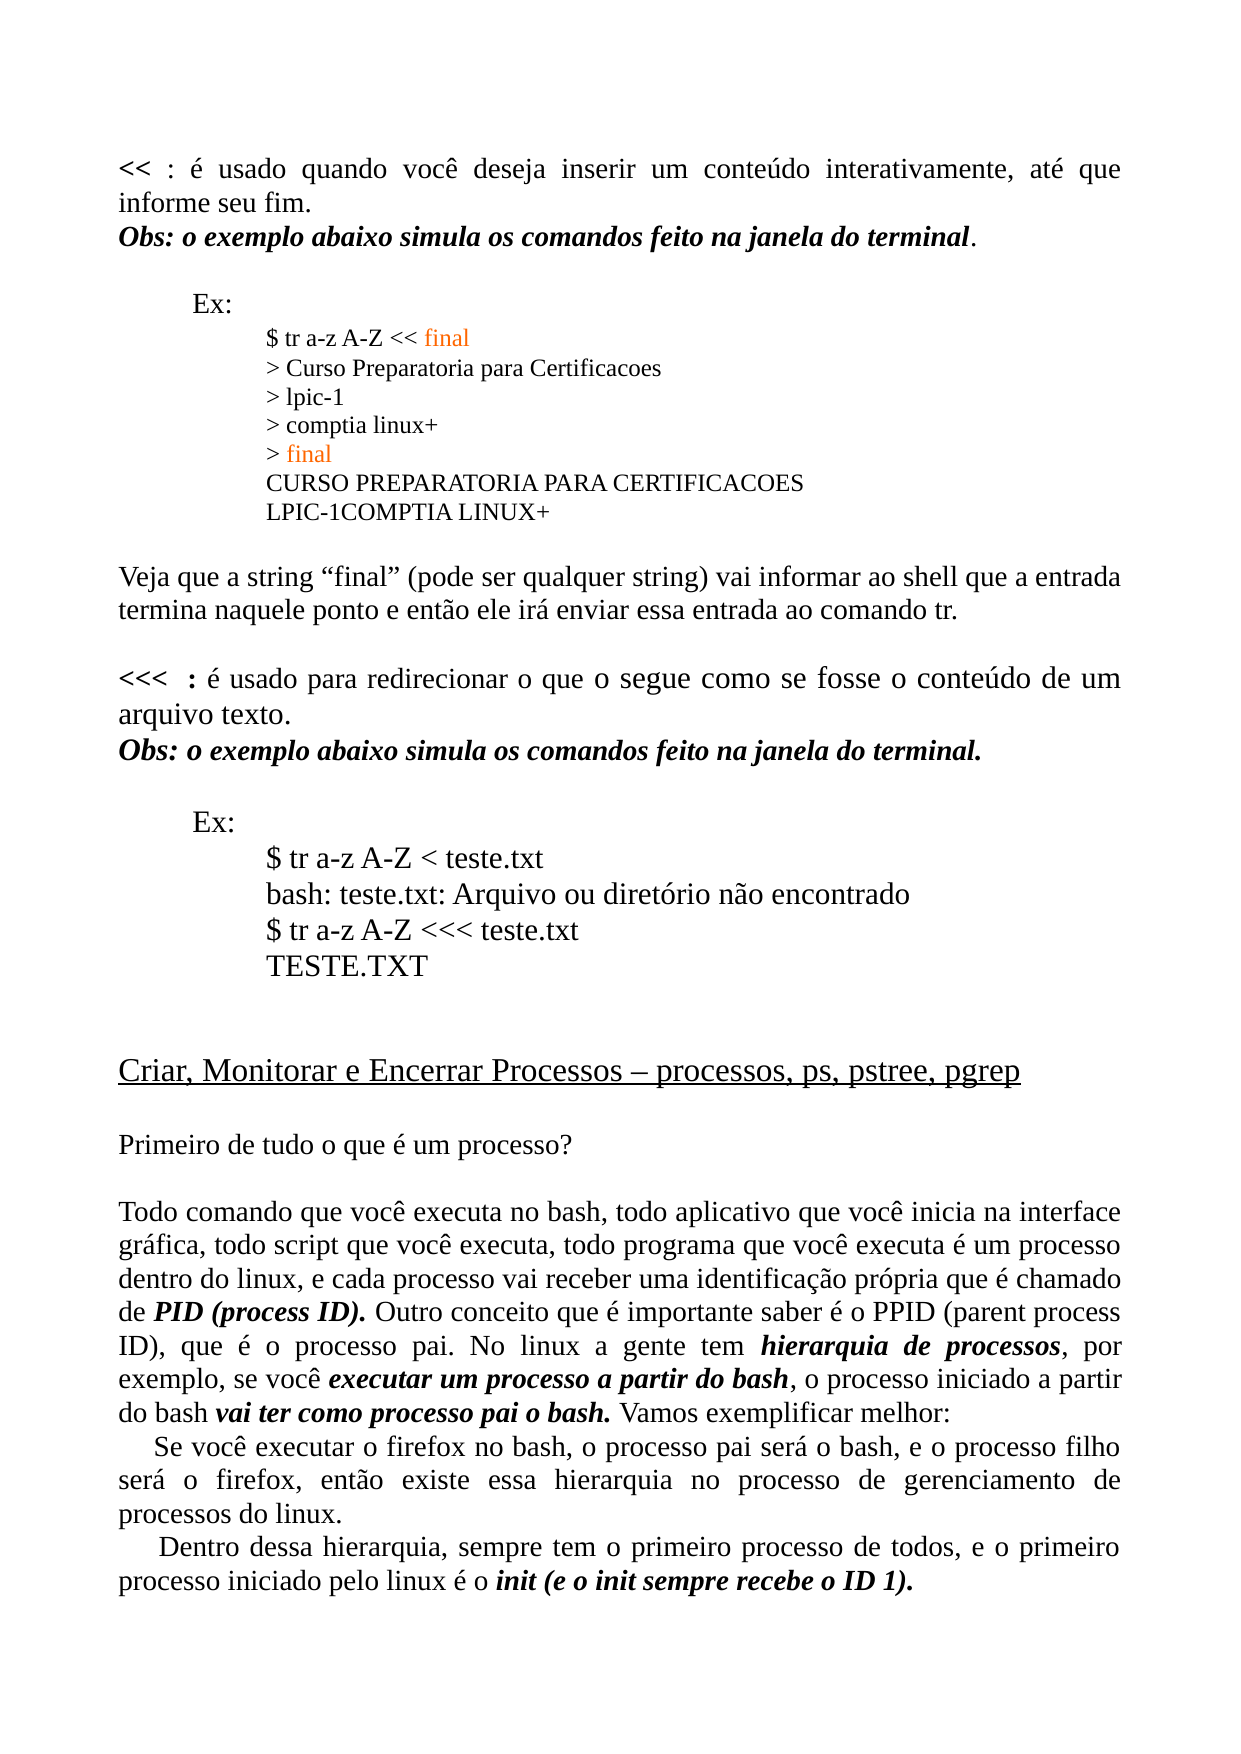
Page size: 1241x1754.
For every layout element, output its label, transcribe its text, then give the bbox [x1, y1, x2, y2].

text Obs: o exemplo abaixo simula os comandos feito na janela do terminal. [118, 731, 1122, 767]
text $ tr a-z A-Z << final [118, 319, 1122, 353]
text CURSO PREPARATORIA PARA CERTIFICACOES [118, 468, 1122, 497]
text Veja que a string “final” (pode ser qualquer string) vai informar ao shell que a entrada termina naquele ponto e então ele irá enviar essa entrada ao comando tr. [118, 559, 1122, 626]
text Se você executar o firefox no bash, o processo pai será o bash, e o processo filho será o firefox, então existe essa hierarquia no processo de gerenciamento de processos do linux. [118, 1429, 1122, 1529]
text $ tr a-z A-Z < teste.txt [118, 839, 1122, 875]
text Ex: [118, 286, 1122, 319]
text Ex: [118, 803, 1122, 839]
text Dentro dessa hierarquia, sempre tem o primeiro processo de todos, e o primeiro processo iniciado pelo linux é o init (e o init sempre recebe o ID 1). [118, 1529, 1122, 1596]
text LPIC-1COMPTIA LINUX+ [118, 497, 1122, 525]
text > comptia linux+ [118, 410, 1122, 439]
text <<< : é usado para redirecionar o que o segue como se fosse o conteúdo de um arquivo texto. [118, 659, 1122, 731]
text Primeiro de tudo o que é um processo? [118, 1127, 1122, 1160]
text << : é usado quando você deseja inserir um conteúdo interativamente, até que informe seu fim. [118, 152, 1122, 219]
text Todo comando que você executa no bash, todo aplicativo que você inicia na interface gráfica, todo script que você executa, todo programa que você executa é um processo dentro do linux, e cada processo vai receber uma identificação própria que é chamado de PID (process ID). Outro conceito que é importante saber é o PPID (parent process ID), que é o processo pai. No linux a gente tem hierarquia de processos, por exemplo, se você executar um processo a partir do bash, o processo iniciado a partir do bash vai ter como processo pai o bash. Vamos exemplificar melhor: [118, 1194, 1122, 1429]
text $ tr a-z A-Z <<< teste.txt [118, 911, 1122, 947]
text bash: teste.txt: Arquivo ou diretório não encontrado [118, 875, 1122, 911]
text > final [118, 439, 1122, 468]
text Obs: o exemplo abaixo simula os comandos feito na janela do terminal. [118, 219, 1122, 252]
text TESTE.TXT [118, 947, 1122, 983]
text > lpic-1 [118, 382, 1122, 410]
text Criar, Monitorar e Encerrar Processos – processos, ps, pstree, pgrep [118, 1050, 1122, 1088]
text > Curso Preparatoria para Certificacoes [118, 353, 1122, 382]
